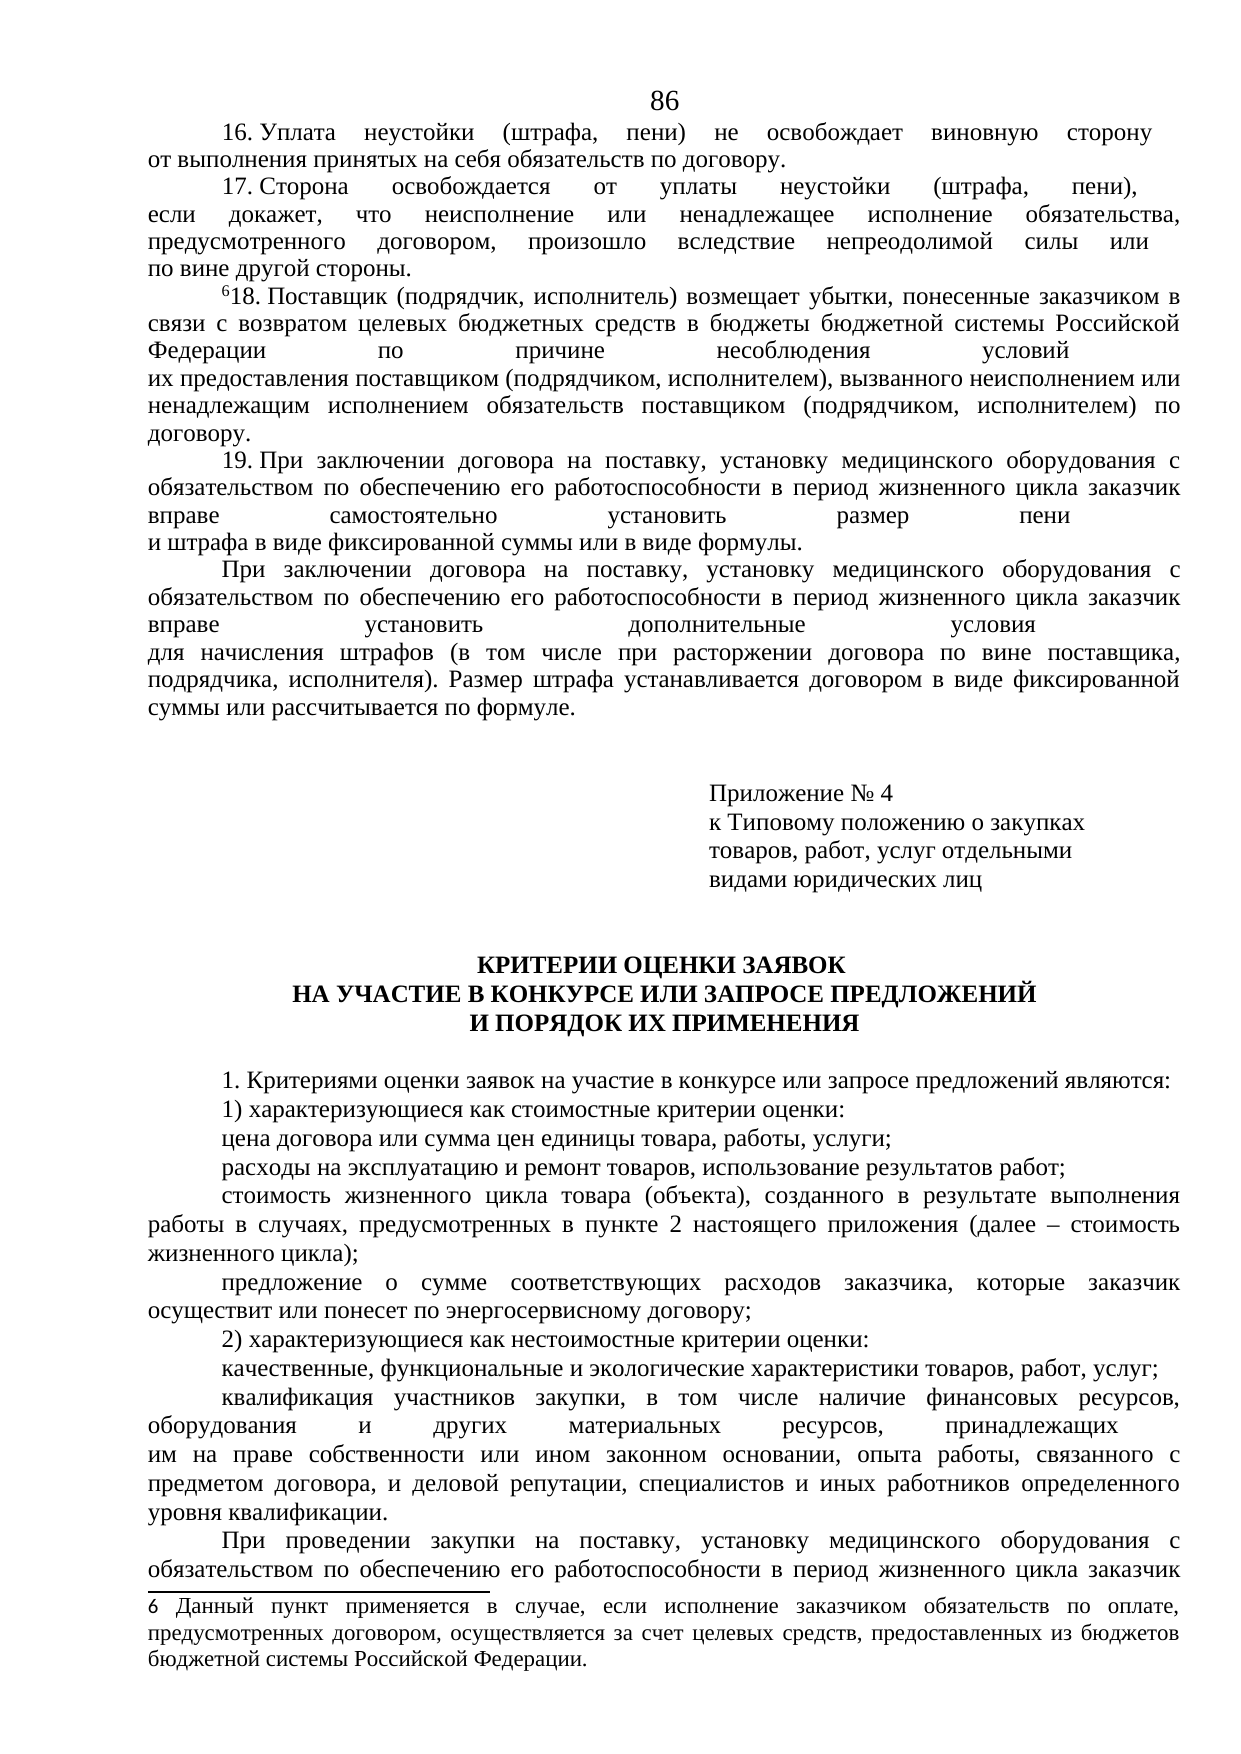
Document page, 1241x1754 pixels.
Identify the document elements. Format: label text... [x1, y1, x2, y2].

text НА УЧАСТИЕ В КОНКУРСЕ ИЛИ ЗАПРОСЕ ПРЕДЛОЖЕНИЙ [148, 979, 1181, 1008]
text КРИТЕРИИ ОЦЕНКИ ЗАЯВОК [148, 950, 1181, 979]
text видами юридических лиц [148, 864, 1181, 893]
text 18. Поставщик (подрядчик, исполнитель) возмещает убытки, понесенные заказчиком в связи с возвратом целевых бюджетных средств в бюджеты бюджетной системы Российской Федерации по причине несоблюдения условий их предоставления поставщиком (подрядчиком, исполнителем), вызванного неисполнением или ненадлежащим исполнением обязательств поставщиком (подрядчиком, исполнителем) по договору. [148, 282, 1181, 447]
text При заключении договора на поставку, установку медицинского оборудования с обязательством по обеспечению его работоспособности в период жизненного цикла заказчик вправе установить дополнительные условия для начисления штрафов (в том числе при расторжении договора по вине поставщика, подрядчика, исполнителя). Размер штрафа устанавливается договором в виде фиксированной суммы или рассчитывается по формуле. [148, 556, 1181, 720]
text И ПОРЯДОК ИХ ПРИМЕНЕНИЯ [148, 1008, 1181, 1037]
text цена договора или сумма цен единицы товара, работы, услуги; [148, 1123, 1181, 1152]
text 19. При заключении договора на поставку, установку медицинского оборудования с обязательством по обеспечению его работоспособности в период жизненного цикла заказчик вправе самостоятельно установить размер пени и штрафа в виде фиксированной суммы или в виде формулы. [148, 447, 1181, 556]
text Данный пункт применяется в случае, если исполнение заказчиком обязательств по оплате, предусмотренных договором, осуществляется за счет целевых средств, предоставленных из бюджетов бюджетной системы Российской Федерации. [148, 1592, 1181, 1671]
text При проведении закупки на поставку, установку медицинского оборудования с обязательством по обеспечению его работоспособности в период жизненного цикла заказчик [148, 1525, 1181, 1583]
text 1. Критериями оценки заявок на участие в конкурсе или запросе предложений являются: [148, 1065, 1181, 1094]
text товаров, работ, услуг отдельными [148, 835, 1181, 864]
text расходы на эксплуатацию и ремонт товаров, использование результатов работ; [148, 1152, 1181, 1180]
text 17. Сторона освобождается от уплаты неустойки (штрафа, пени), если докажет, что неисполнение или ненадлежащее исполнение обязательства, предусмотренного договором, произошло вследствие непреодолимой силы или по вине другой стороны. [148, 173, 1181, 282]
text качественные, функциональные и экологические характеристики товаров, работ, услуг; [148, 1353, 1181, 1382]
text стоимость жизненного цикла товара (объекта), созданного в результате выполнения работы в случаях, предусмотренных в пункте 2 настоящего приложения (далее – стоимость жизненного цикла); [148, 1180, 1181, 1267]
text Приложение № 4 [148, 778, 1181, 807]
text 16. Уплата неустойки (штрафа, пени) не освобождает виновную сторону от выполнения принятых на себя обязательств по договору. [148, 118, 1181, 173]
text предложение о сумме соответствующих расходов заказчика, которые заказчик осуществит или понесет по энергосервисному договору; [148, 1267, 1181, 1324]
text 2) характеризующиеся как нестоимостные критерии оценки: [148, 1324, 1181, 1353]
text к Типовому положению о закупках [148, 807, 1181, 835]
text квалификация участников закупки, в том числе наличие финансовых ресурсов, оборудования и других материальных ресурсов, принадлежащих им на праве собственности или ином законном основании, опыта работы, связанного с предметом договора, и деловой репутации, специалистов и иных работников определенного уровня квалификации. [148, 1382, 1181, 1525]
text 1) характеризующиеся как стоимостные критерии оценки: [148, 1094, 1181, 1123]
